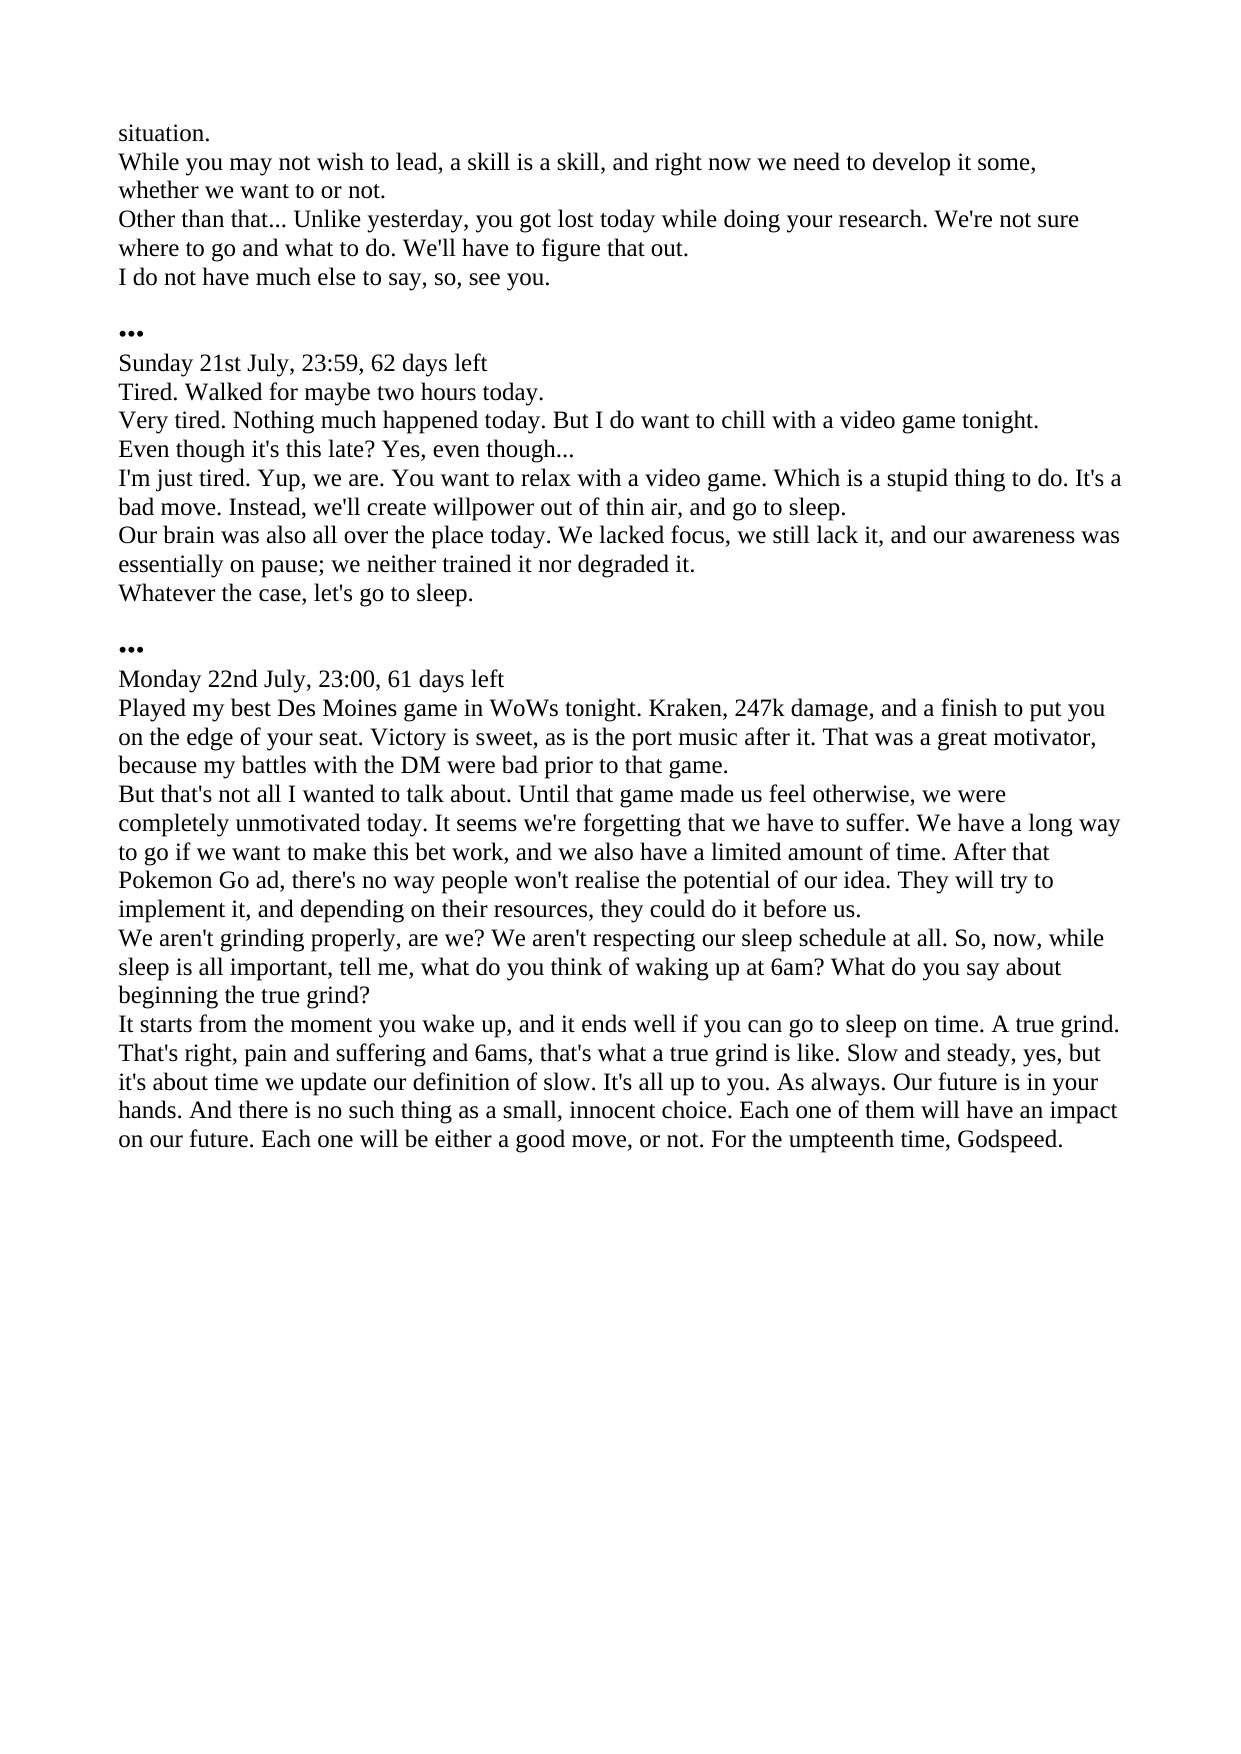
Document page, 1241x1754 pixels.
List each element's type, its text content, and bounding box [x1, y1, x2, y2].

text ••• [118, 319, 1122, 348]
text I do not have much else to say, so, see you. [118, 262, 1122, 291]
text It starts from the moment you wake up, and it ends well if you can go to sleep on time. A true grind. That's right, pain and suffering and 6ams, that's what a true grind is like. Slow and steady, yes, but it's about time we update our definition of slow. It's all up to you. As always. Our future is in your hands. And there is no such thing as a small, innocent choice. Each one of them will have an impact on our future. Each one will be either a good move, or not. For the umpteenth time, Godspeed. [118, 1009, 1122, 1153]
text Tired. Walked for maybe two hours today. [118, 377, 1122, 406]
text But that's not all I wanted to talk about. Until that game made us feel otherwise, we were completely unmotivated today. It seems we're forgetting that we have to suffer. We have a long way to go if we want to make this bet work, and we also have a limited amount of time. After that Pokemon Go ad, there's no way people won't realise the potential of our idea. They will try to implement it, and depending on their resources, they could do it before us. [118, 779, 1122, 923]
text ••• [118, 636, 1122, 664]
text Other than that... Unlike yesterday, you got lost today while doing your research. We're not sure where to go and what to do. We'll have to figure that out. [118, 204, 1122, 262]
text Even though it's this late? Yes, even though... [118, 434, 1122, 463]
text situation. [118, 118, 1122, 147]
text While you may not wish to lead, a skill is a skill, and right now we need to develop it some, whether we want to or not. [118, 147, 1122, 204]
text Sunday 21st July, 23:59, 62 days left [118, 348, 1122, 377]
text Very tired. Nothing much happened today. But I do want to chill with a video game tonight. [118, 406, 1122, 434]
text We aren't grinding properly, are we? We aren't respecting our sleep schedule at all. So, now, while sleep is all important, tell me, what do you think of waking up at 6am? What do you say about beginning the true grind? [118, 923, 1122, 1009]
text I'm just tired. Yup, we are. You want to relax with a video game. Which is a stupid thing to do. It's a bad move. Instead, we'll create willpower out of thin air, and go to sleep. [118, 463, 1122, 521]
text Whatever the case, let's go to sleep. [118, 578, 1122, 607]
text Played my best Des Moines game in WoWs tonight. Kraken, 247k damage, and a finish to put you on the edge of your seat. Victory is sweet, as is the port music after it. That was a great motivator, because my battles with the DM were bad prior to that game. [118, 693, 1122, 779]
text Our brain was also all over the place today. We lacked focus, we still lack it, and our awareness was essentially on pause; we neither trained it nor degraded it. [118, 521, 1122, 578]
text Monday 22nd July, 23:00, 61 days left [118, 664, 1122, 693]
